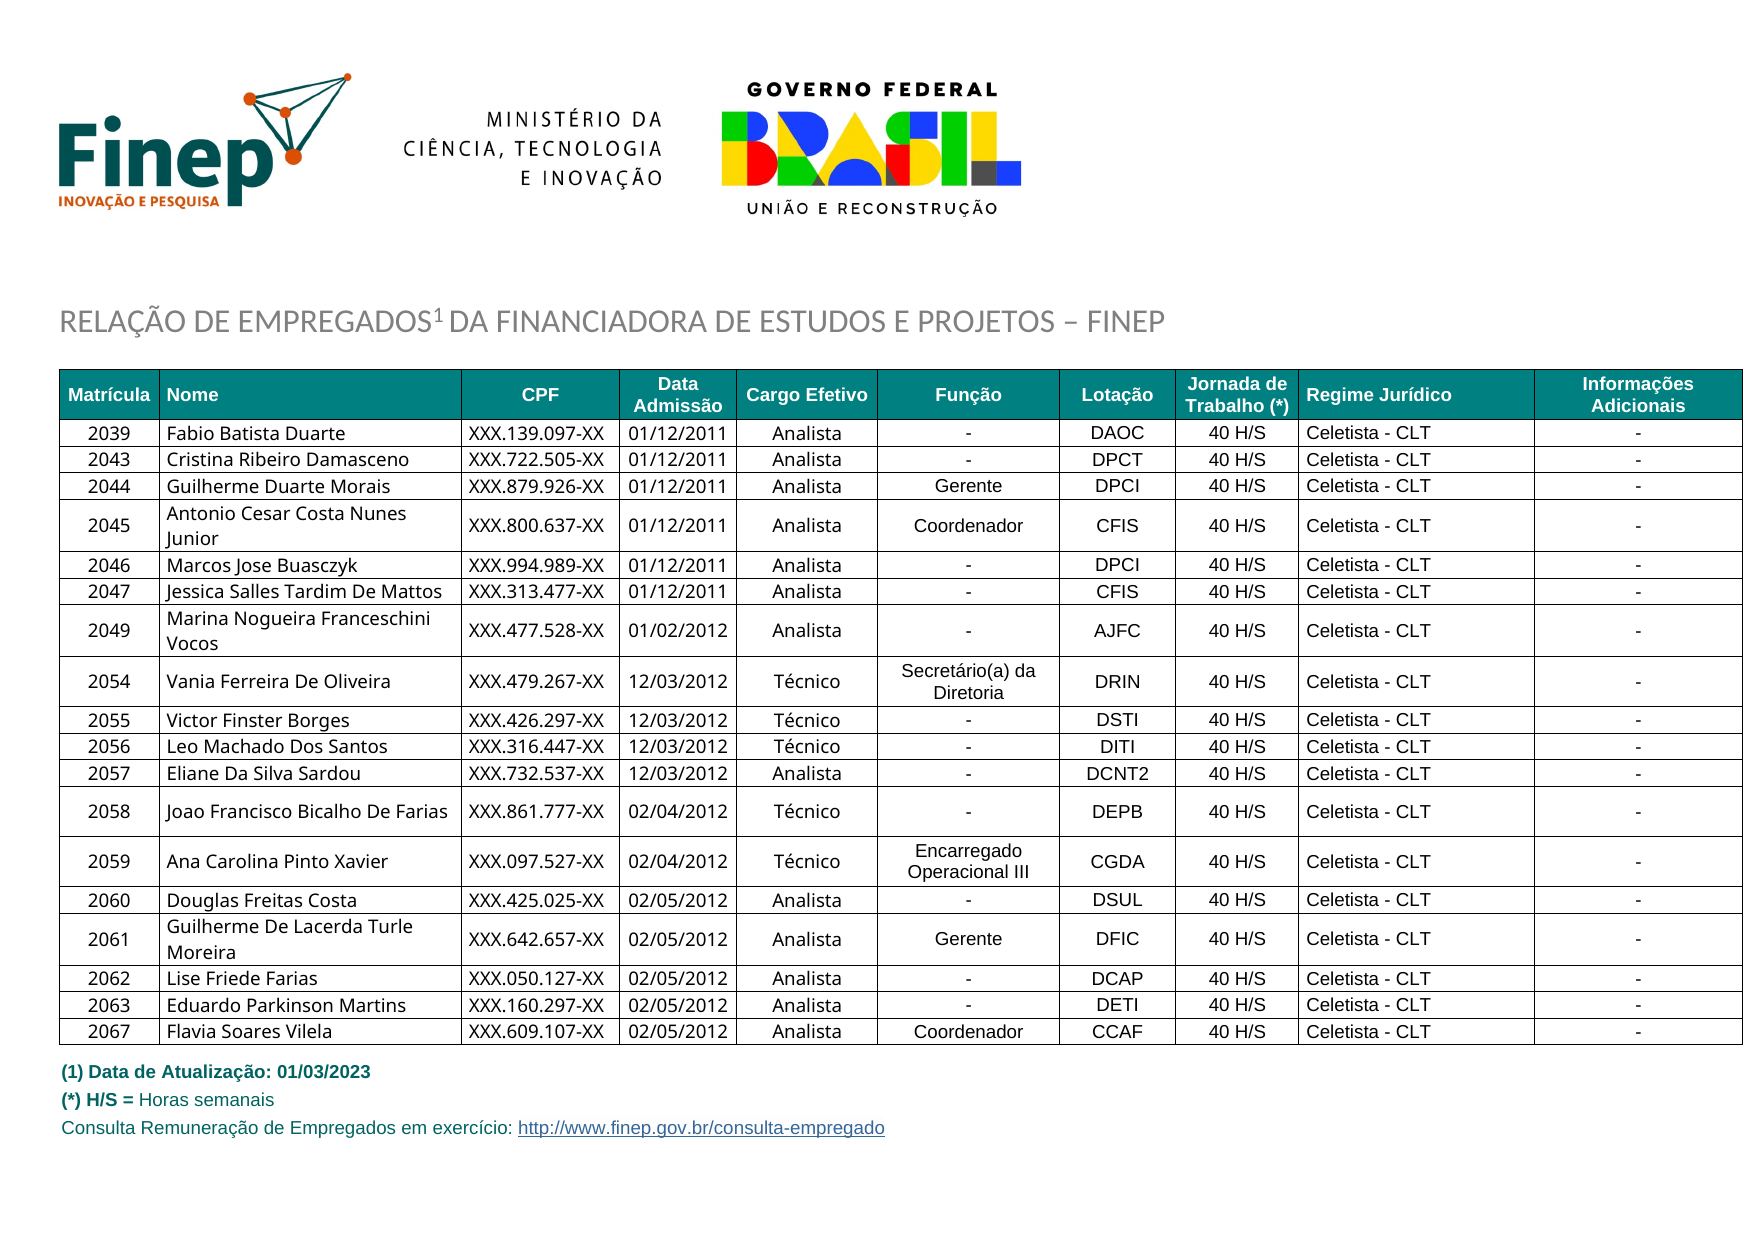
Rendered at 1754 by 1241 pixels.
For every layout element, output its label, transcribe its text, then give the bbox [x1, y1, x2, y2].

table_cell 40 H/S [1176, 734, 1298, 759]
table_cell - [1535, 605, 1742, 656]
table_cell Analista [737, 579, 877, 604]
table_cell 2061 [60, 914, 159, 964]
table_cell Técnico [737, 787, 877, 836]
table_cell 2049 [60, 605, 159, 656]
table_cell 40 H/S [1176, 447, 1298, 472]
table_cell 40 H/S [1176, 1019, 1298, 1044]
table_cell Técnico [737, 657, 877, 706]
table_cell Técnico [737, 837, 877, 886]
table_cell - [1535, 579, 1742, 604]
table_cell Celetista - CLT [1299, 914, 1534, 964]
table_cell Celetista - CLT [1299, 605, 1534, 656]
table_header Regime Jurídico [1299, 370, 1534, 419]
table_cell - [878, 707, 1059, 733]
table_cell 01/12/2011 [620, 552, 736, 577]
table_cell - [878, 992, 1059, 1018]
table_cell 2067 [60, 1019, 159, 1044]
table_cell 01/02/2012 [620, 605, 736, 656]
table_cell 12/03/2012 [620, 760, 736, 786]
table_cell XXX.313.477-XX [462, 579, 619, 604]
table_cell 02/05/2012 [620, 1019, 736, 1044]
table_cell Analista [737, 887, 877, 912]
table_cell 40 H/S [1176, 420, 1298, 446]
table_cell Analista [737, 552, 877, 577]
table_cell XXX.139.097-XX [462, 420, 619, 446]
table_cell Guilherme Duarte Morais [160, 473, 461, 499]
table_cell Eliane Da Silva Sardou [160, 760, 461, 786]
table_cell - [1535, 473, 1742, 499]
table_cell Celetista - CLT [1299, 473, 1534, 499]
table_cell Victor Finster Borges [160, 707, 461, 733]
table_cell Técnico [737, 734, 877, 759]
table_cell Analista [737, 992, 877, 1018]
table_cell XXX.479.267-XX [462, 657, 619, 706]
table_cell Analista [737, 500, 877, 551]
table_cell Marcos Jose Buasczyk [160, 552, 461, 577]
table_cell 02/05/2012 [620, 887, 736, 912]
table_cell DAOC [1060, 420, 1175, 446]
table_cell Celetista - CLT [1299, 657, 1534, 706]
table_cell XXX.160.297-XX [462, 992, 619, 1018]
table_cell XXX.861.777-XX [462, 787, 619, 836]
table_cell Coordenador [878, 500, 1059, 551]
table_cell 40 H/S [1176, 887, 1298, 912]
table_cell - [878, 579, 1059, 604]
table_cell Celetista - CLT [1299, 837, 1534, 886]
table_cell 12/03/2012 [620, 734, 736, 759]
table_cell Guilherme De Lacerda Turle Moreira [160, 914, 461, 964]
table_cell Analista [737, 760, 877, 786]
table_cell Douglas Freitas Costa [160, 887, 461, 912]
table_cell DPCI [1060, 552, 1175, 577]
table_cell Secretário(a) da Diretoria [878, 657, 1059, 706]
table_cell - [1535, 657, 1742, 706]
table_cell XXX.800.637-XX [462, 500, 619, 551]
table_cell - [878, 734, 1059, 759]
table_cell - [1535, 787, 1742, 836]
table_cell 01/12/2011 [620, 579, 736, 604]
table_cell 40 H/S [1176, 707, 1298, 733]
table_cell XXX.642.657-XX [462, 914, 619, 964]
table_cell Flavia Soares Vilela [160, 1019, 461, 1044]
table_cell - [878, 787, 1059, 836]
table_cell - [1535, 734, 1742, 759]
table_cell 2055 [60, 707, 159, 733]
table_cell Celetista - CLT [1299, 887, 1534, 912]
table_cell Analista [737, 966, 877, 991]
table_cell Celetista - CLT [1299, 447, 1534, 472]
table_cell Joao Francisco Bicalho De Farias [160, 787, 461, 836]
table_cell - [1535, 500, 1742, 551]
table_cell XXX.425.025-XX [462, 887, 619, 912]
table_cell Celetista - CLT [1299, 787, 1534, 836]
table_cell Analista [737, 420, 877, 446]
table_cell CFIS [1060, 500, 1175, 551]
table_cell DRIN [1060, 657, 1175, 706]
table_cell - [878, 887, 1059, 912]
table_cell XXX.722.505-XX [462, 447, 619, 472]
table_cell Celetista - CLT [1299, 707, 1534, 733]
table_cell 2047 [60, 579, 159, 604]
table_cell AJFC [1060, 605, 1175, 656]
table_cell 12/03/2012 [620, 657, 736, 706]
table_header Data Admissão [620, 370, 736, 419]
table_cell - [878, 966, 1059, 991]
table_cell 2045 [60, 500, 159, 551]
table_header Jornada de Trabalho (*) [1176, 370, 1298, 419]
table_cell XXX.732.537-XX [462, 760, 619, 786]
table_cell Gerente [878, 473, 1059, 499]
table_cell Gerente [878, 914, 1059, 964]
table_cell 2063 [60, 992, 159, 1018]
table_header Lotação [1060, 370, 1175, 419]
table_cell Celetista - CLT [1299, 552, 1534, 577]
table_cell 02/05/2012 [620, 992, 736, 1018]
table_cell 40 H/S [1176, 552, 1298, 577]
table_cell CCAF [1060, 1019, 1175, 1044]
table_cell Celetista - CLT [1299, 734, 1534, 759]
table_cell Analista [737, 605, 877, 656]
table_cell 02/04/2012 [620, 787, 736, 836]
table_cell XXX.316.447-XX [462, 734, 619, 759]
table_cell Analista [737, 473, 877, 499]
table_cell XXX.994.989-XX [462, 552, 619, 577]
table_cell 40 H/S [1176, 605, 1298, 656]
table_cell - [1535, 887, 1742, 912]
table_cell 40 H/S [1176, 966, 1298, 991]
table_cell Celetista - CLT [1299, 420, 1534, 446]
table_header Matrícula [60, 370, 159, 419]
table_cell 40 H/S [1176, 657, 1298, 706]
table_header Cargo Efetivo [737, 370, 877, 419]
table_cell CGDA [1060, 837, 1175, 886]
table_cell 40 H/S [1176, 992, 1298, 1018]
table_cell Vania Ferreira De Oliveira [160, 657, 461, 706]
table_cell 02/05/2012 [620, 966, 736, 991]
table_cell 40 H/S [1176, 760, 1298, 786]
table_cell Coordenador [878, 1019, 1059, 1044]
table_cell DCNT2 [1060, 760, 1175, 786]
table_cell Celetista - CLT [1299, 1019, 1534, 1044]
table_cell 01/12/2011 [620, 447, 736, 472]
table_cell DFIC [1060, 914, 1175, 964]
table_cell - [1535, 447, 1742, 472]
table_cell DCAP [1060, 966, 1175, 991]
table_cell 01/12/2011 [620, 473, 736, 499]
table_header Função [878, 370, 1059, 419]
table_cell Marina Nogueira Franceschini Vocos [160, 605, 461, 656]
table_cell DSTI [1060, 707, 1175, 733]
table_cell Cristina Ribeiro Damasceno [160, 447, 461, 472]
table_cell - [1535, 552, 1742, 577]
table_cell 2056 [60, 734, 159, 759]
table_cell XXX.879.926-XX [462, 473, 619, 499]
table_cell CFIS [1060, 579, 1175, 604]
table_cell - [1535, 914, 1742, 964]
table_cell Analista [737, 447, 877, 472]
table_cell 01/12/2011 [620, 500, 736, 551]
table_cell 2059 [60, 837, 159, 886]
table_cell Celetista - CLT [1299, 966, 1534, 991]
table_cell - [1535, 760, 1742, 786]
table_cell - [878, 447, 1059, 472]
table_cell Celetista - CLT [1299, 992, 1534, 1018]
table_cell DEPB [1060, 787, 1175, 836]
table_cell - [878, 760, 1059, 786]
table_cell Leo Machado Dos Santos [160, 734, 461, 759]
table_cell DETI [1060, 992, 1175, 1018]
table_header Informações Adicionais [1535, 370, 1742, 419]
table_cell - [1535, 1019, 1742, 1044]
table_cell XXX.609.107-XX [462, 1019, 619, 1044]
table_cell XXX.050.127-XX [462, 966, 619, 991]
table_cell - [1535, 992, 1742, 1018]
table_cell 2062 [60, 966, 159, 991]
table_cell 02/04/2012 [620, 837, 736, 886]
table_cell XXX.477.528-XX [462, 605, 619, 656]
table_cell Antonio Cesar Costa Nunes Junior [160, 500, 461, 551]
table_cell 12/03/2012 [620, 707, 736, 733]
table_cell DPCI [1060, 473, 1175, 499]
table_cell DSUL [1060, 887, 1175, 912]
table_header Nome [160, 370, 461, 419]
table_cell Analista [737, 1019, 877, 1044]
table_cell Analista [737, 914, 877, 964]
table_cell DITI [1060, 734, 1175, 759]
table_cell Fabio Batista Duarte [160, 420, 461, 446]
table_cell 40 H/S [1176, 500, 1298, 551]
table_cell 40 H/S [1176, 473, 1298, 499]
table_header CPF [462, 370, 619, 419]
table_cell 02/05/2012 [620, 914, 736, 964]
table_cell - [1535, 420, 1742, 446]
table_cell - [878, 420, 1059, 446]
table_cell Ana Carolina Pinto Xavier [160, 837, 461, 886]
table_cell Celetista - CLT [1299, 500, 1534, 551]
table_cell 40 H/S [1176, 914, 1298, 964]
table_cell Lise Friede Farias [160, 966, 461, 991]
table_cell - [1535, 837, 1742, 886]
table_cell - [1535, 966, 1742, 991]
table_cell 2046 [60, 552, 159, 577]
table_cell 40 H/S [1176, 579, 1298, 604]
table_cell 2060 [60, 887, 159, 912]
table_cell 01/12/2011 [620, 420, 736, 446]
table_cell 40 H/S [1176, 787, 1298, 836]
table_cell 2058 [60, 787, 159, 836]
table_cell XXX.097.527-XX [462, 837, 619, 886]
table_cell Celetista - CLT [1299, 760, 1534, 786]
table_cell Eduardo Parkinson Martins [160, 992, 461, 1018]
table_cell Celetista - CLT [1299, 579, 1534, 604]
table_cell - [878, 605, 1059, 656]
table_cell 2039 [60, 420, 159, 446]
table_cell 2057 [60, 760, 159, 786]
table_cell - [878, 552, 1059, 577]
table_cell Técnico [737, 707, 877, 733]
table_cell Jessica Salles Tardim De Mattos [160, 579, 461, 604]
table_cell DPCT [1060, 447, 1175, 472]
table_cell XXX.426.297-XX [462, 707, 619, 733]
table_cell 40 H/S [1176, 837, 1298, 886]
table_cell 2054 [60, 657, 159, 706]
table_cell - [1535, 707, 1742, 733]
table_cell Encarregado Operacional III [878, 837, 1059, 886]
table_cell 2044 [60, 473, 159, 499]
table_cell 2043 [60, 447, 159, 472]
